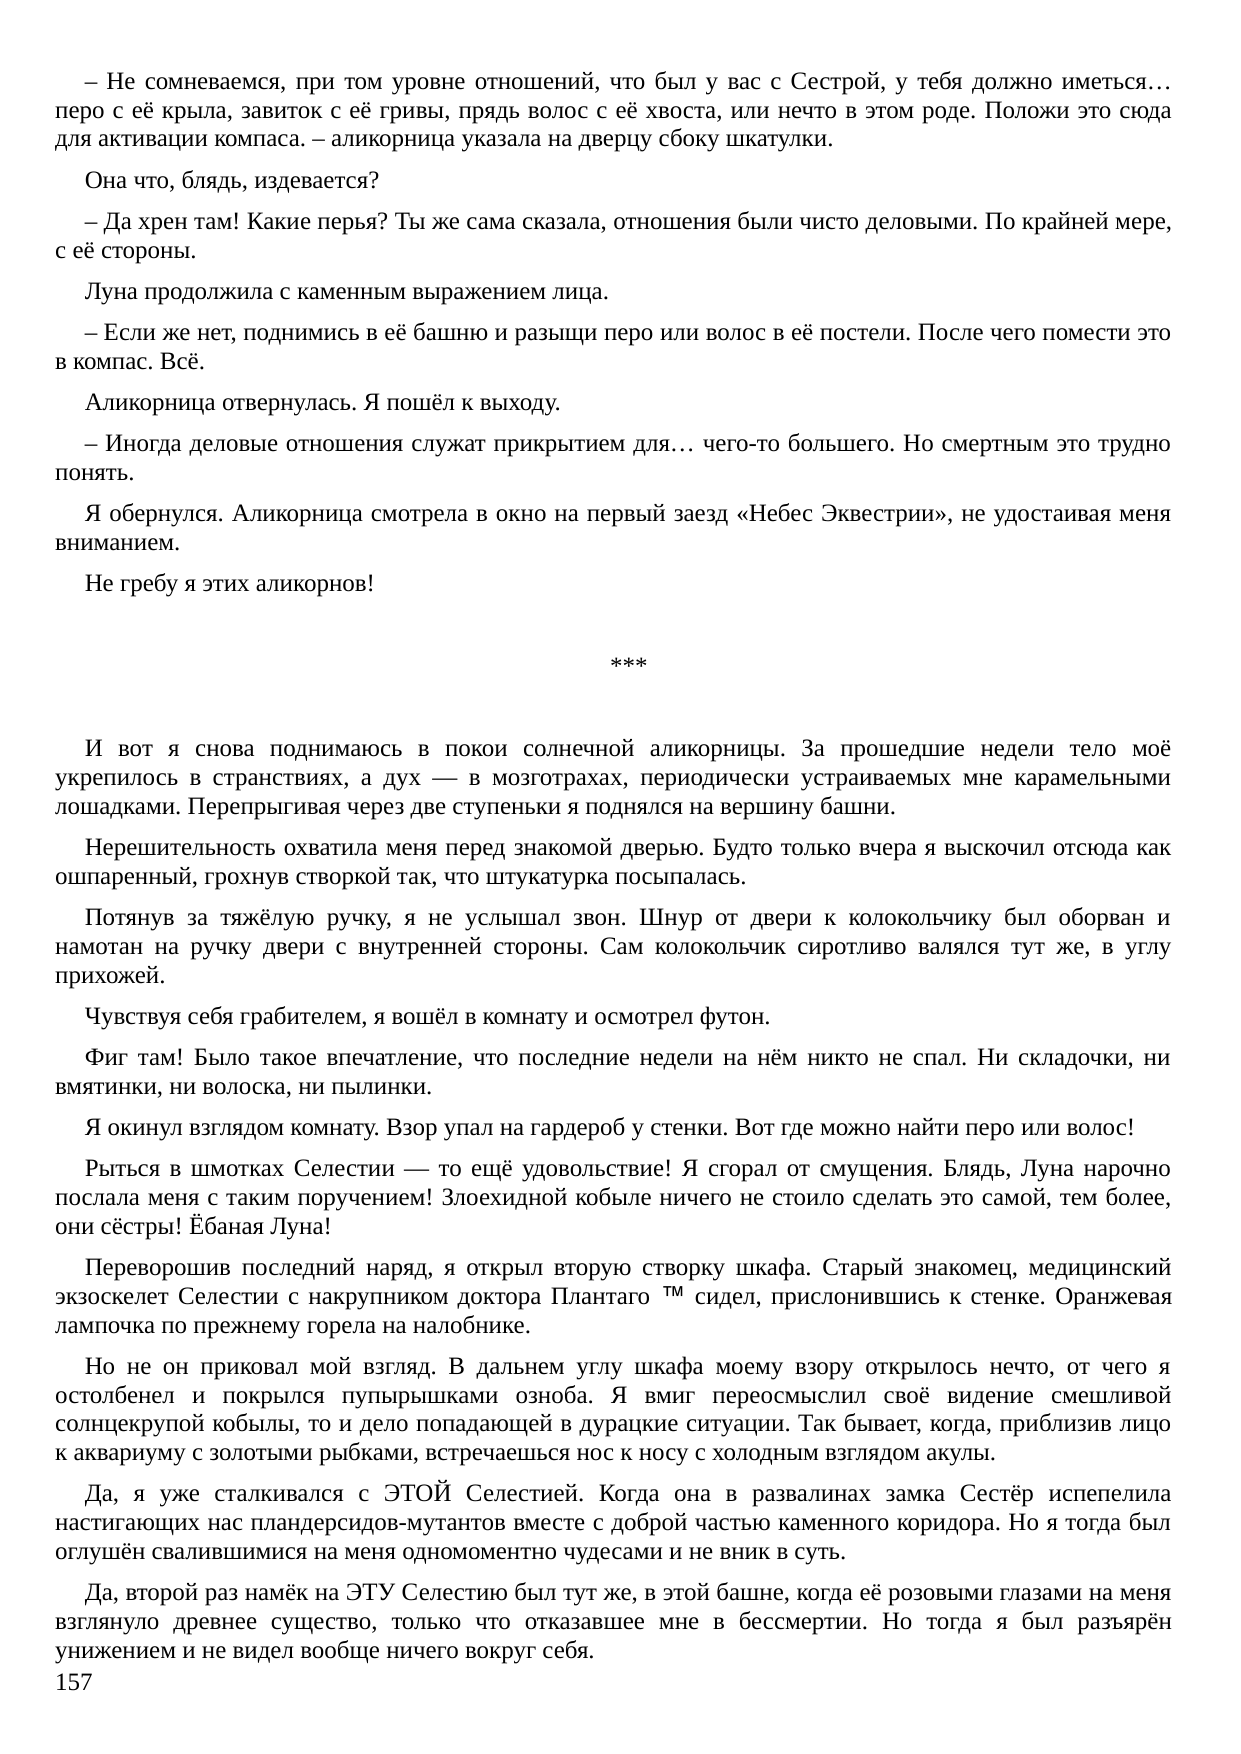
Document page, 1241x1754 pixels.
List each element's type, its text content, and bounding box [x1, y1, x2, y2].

text Не гребу я этих аликорнов! [55, 568, 1173, 597]
text Рыться в шмотках Селестии — то ещё удовольствие! Я сгорал от смущения. Блядь, Луна нарочно послала меня с таким поручением! Злоехидной кобыле ничего не стоило сделать это самой, тем более, они сёстры! Ёбаная Луна! [55, 1153, 1173, 1240]
text Потянув за тяжёлую ручку, я не услышал звон. Шнур от двери к колокольчику был оборван и намотан на ручку двери с внутренней стороны. Сам колокольчик сиротливо валялся тут же, в углу прихожей. [55, 902, 1173, 988]
text *** [55, 651, 1173, 680]
text – Да хрен там! Какие перья? Ты же сама сказала, отношения были чисто деловыми. По крайней мере, с её стороны. [55, 206, 1173, 263]
text Я окинул взглядом комнату. Взор упал на гардероб у стенки. Вот где можно найти перо или волос! [55, 1112, 1173, 1141]
text Фиг там! Было такое впечатление, что последние недели на нём никто не спал. Ни складочки, ни вмятинки, ни волоска, ни пылинки. [55, 1042, 1173, 1100]
text Я обернулся. Аликорница смотрела в окно на первый заезд «Небес Эквестрии», не удостаивая меня вниманием. [55, 498, 1173, 556]
text Луна продолжила с каменным выражением лица. [55, 276, 1173, 305]
text Да, я уже сталкивался с ЭТОЙ Селестией. Когда она в развалинах замка Сестёр испепелила настигающих нас пландерсидов-мутантов вместе с доброй частью каменного коридора. Но я тогда был оглушён свалившимися на меня одномоментно чудесами и не вник в суть. [55, 1478, 1173, 1565]
text И вот я снова поднимаюсь в покои солнечной аликорницы. За прошедшие недели тело моё укрепилось в странствиях, а дух — в мозготрахах, периодически устраиваемых мне карамельными лошадками. Перепрыгивая через две ступеньки я поднялся на вершину башни. [55, 733, 1173, 820]
text Аликорница отвернулась. Я пошёл к выходу. [55, 387, 1173, 416]
text – Если же нет, поднимись в её башню и разыщи перо или волос в её постели. После чего помести это в компас. Всё. [55, 317, 1173, 375]
text Чувствуя себя грабителем, я вошёл в комнату и осмотрел футон. [55, 1001, 1173, 1030]
text – Иногда деловые отношения служат прикрытием для… чего-то большего. Но смертным это трудно понять. [55, 428, 1173, 486]
text Но не он приковал мой взгляд. В дальнем углу шкафа моему взору открылось нечто, от чего я остолбенел и покрылся пупырышками озноба. Я вмиг переосмыслил своё видение смешливой солнцекрупой кобылы, то и дело попадающей в дурацкие ситуации. Так бывает, когда, приблизив лицо к аквариуму с золотыми рыбками, встречаешься нос к носу с холодным взглядом акулы. [55, 1351, 1173, 1466]
text Переворошив последний наряд, я открыл вторую створку шкафа. Старый знакомец, медицинский экзоскелет Селестии с накрупником доктора Плантаго  сидел, прислонившись к стенке. Оранжевая лампочка по прежнему горела на налобнике. [55, 1252, 1173, 1338]
text Да, второй раз намёк на ЭТУ Селестию был тут же, в этой башне, когда её розовыми глазами на меня взглянуло древнее существо, только что отказавшее мне в бессмертии. Но тогда я был разъярён унижением и не видел вообще ничего вокруг себя. [55, 1577, 1173, 1663]
text Нерешительность охватила меня перед знакомой дверью. Будто только вчера я выскочил отсюда как ошпаренный, грохнув створкой так, что штукатурка посыпалась. [55, 832, 1173, 890]
text Она что, блядь, издевается? [55, 165, 1173, 193]
text – Не сомневаемся, при том уровне отношений, что был у вас с Сестрой, у тебя должно иметься… перо с её крыла, завиток с её гривы, прядь волос с её хвоста, или нечто в этом роде. Положи это сюда для активации компаса. – аликорница указала на дверцу сбоку шкатулки. [55, 66, 1173, 152]
